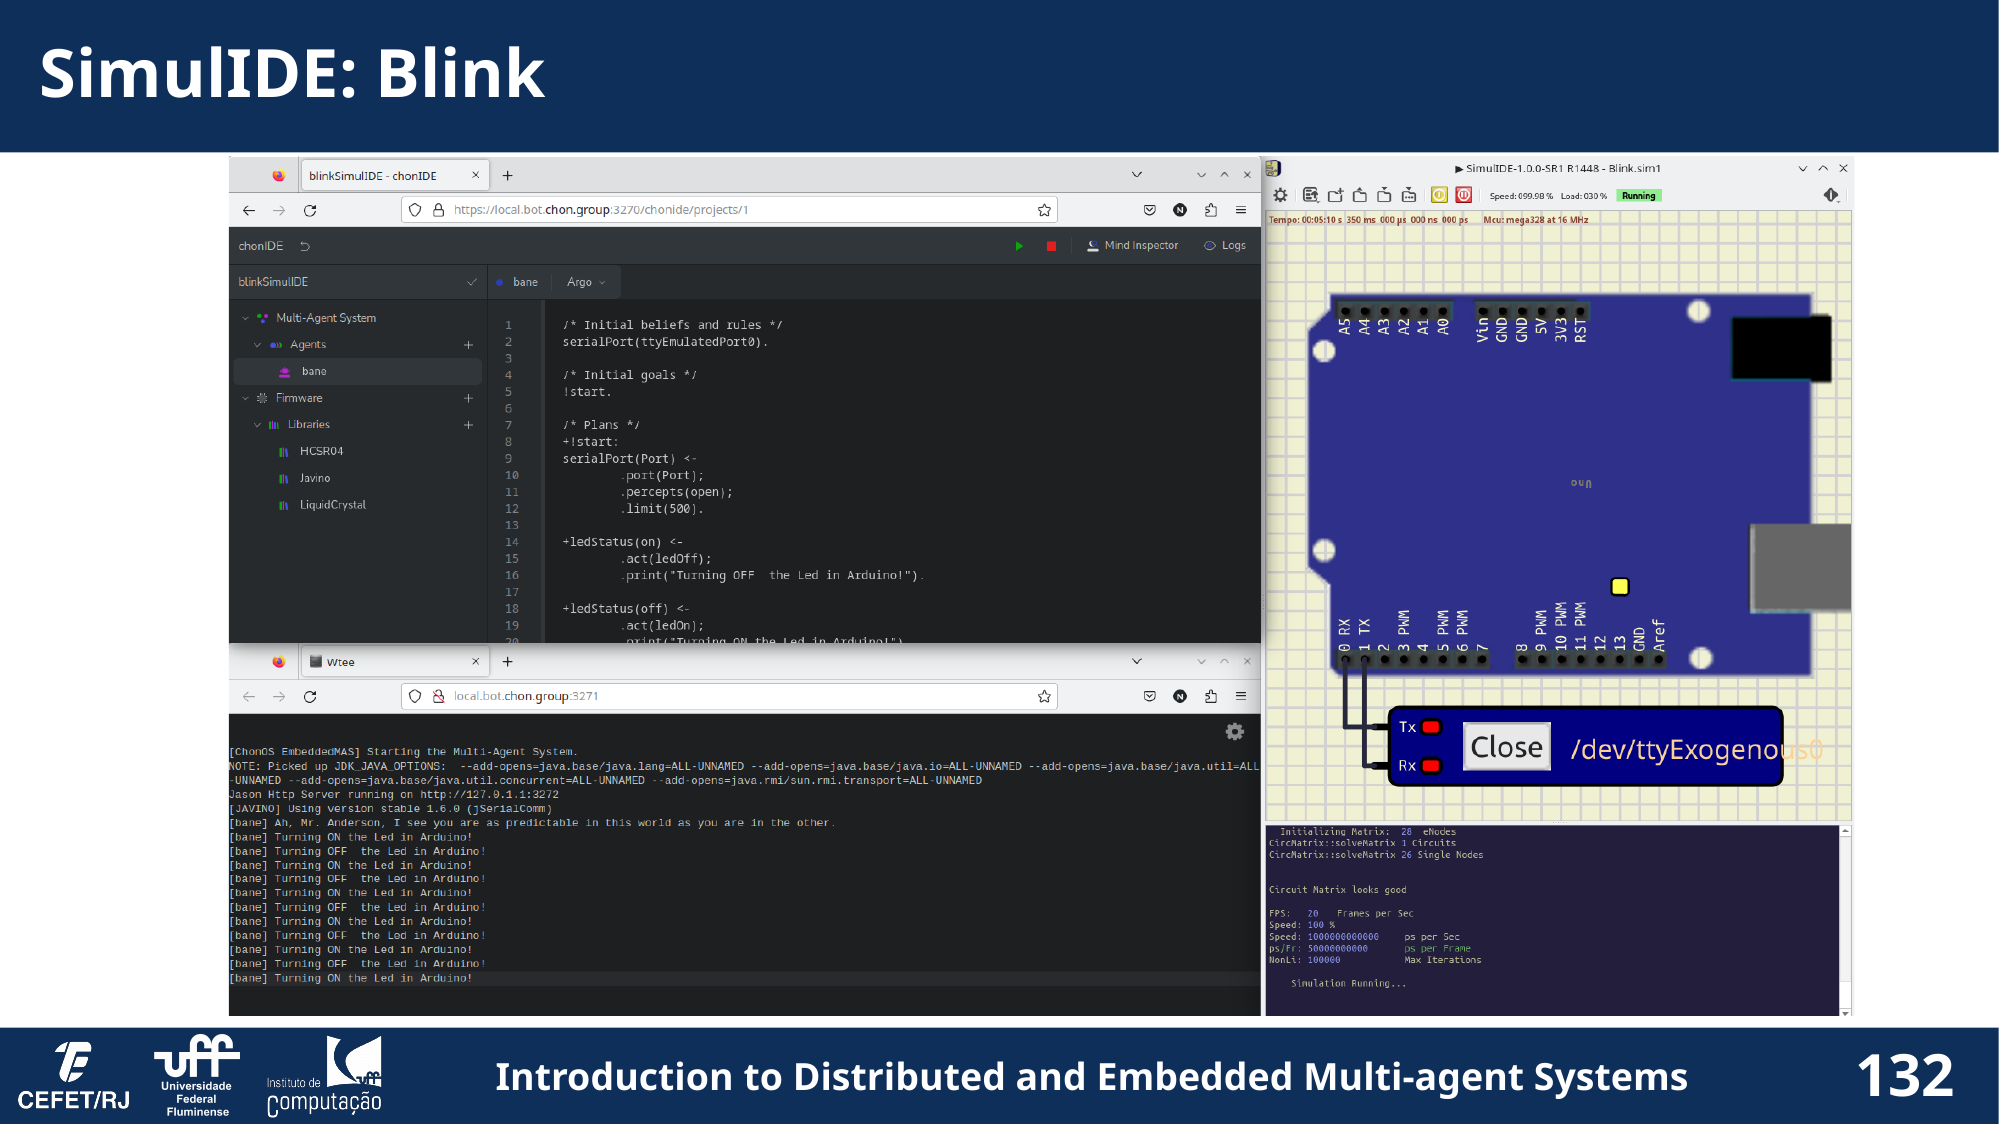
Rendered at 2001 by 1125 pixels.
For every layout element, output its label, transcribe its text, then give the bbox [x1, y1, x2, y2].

text_box SimulIDE: Blink [25, 23, 1998, 116]
picture [265, 1033, 383, 1118]
picture [18, 1021, 129, 1125]
picture [228, 156, 1855, 1016]
picture [153, 1033, 241, 1121]
